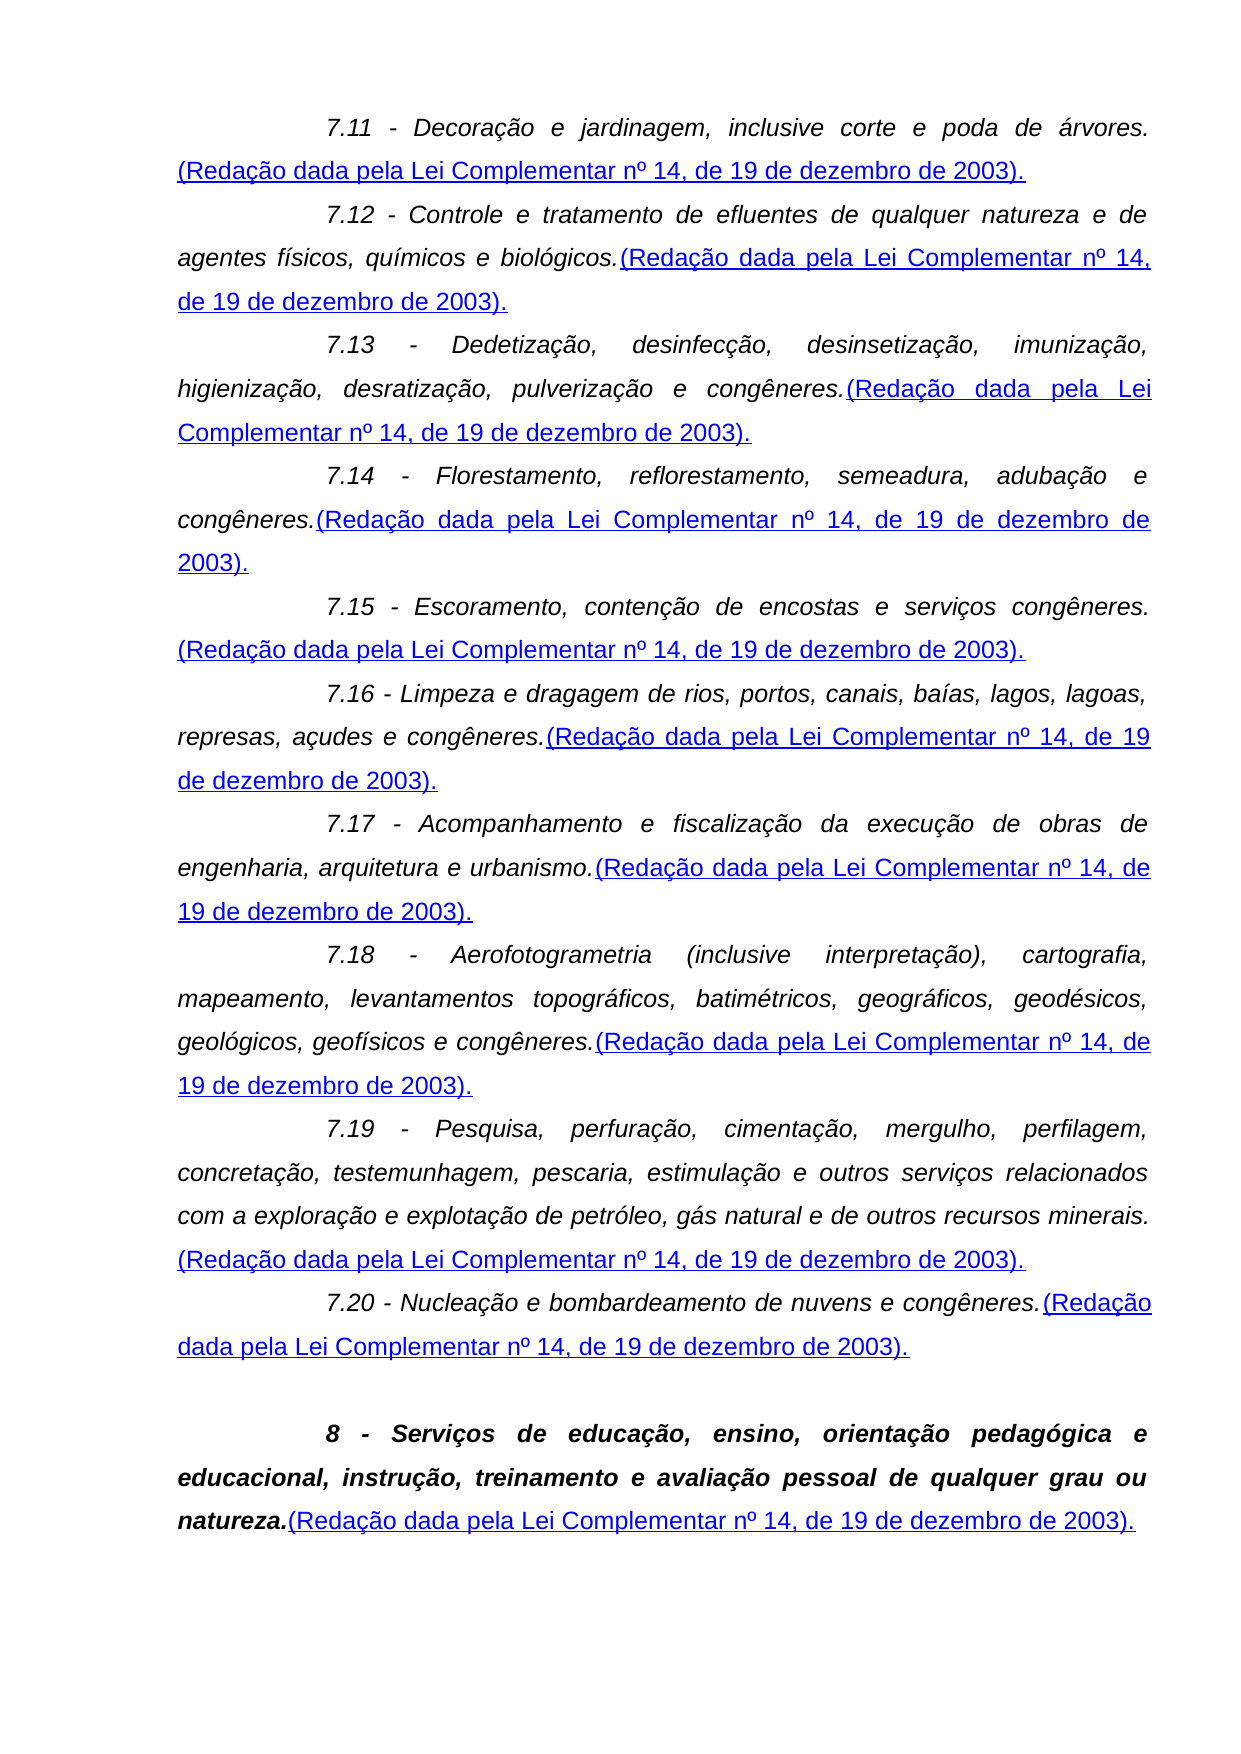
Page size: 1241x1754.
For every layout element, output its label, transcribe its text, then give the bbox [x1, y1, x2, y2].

text 7.11 - Decoração e jardinagem, inclusive corte e poda de árvores.(Redação dada pela Lei Complementar nº 14, de 19 de dezembro de 2003). [177, 113, 1152, 185]
text 7.12 - Controle e tratamento de efluentes de qualquer natureza e de agentes físicos, químicos e biológicos.(Redação dada pela Lei Complementar nº 14, de 19 de dezembro de 2003). [177, 200, 1152, 316]
text 7.15 - Escoramento, contenção de encostas e serviços congêneres.(Redação dada pela Lei Complementar nº 14, de 19 de dezembro de 2003). [177, 592, 1152, 664]
text 7.14 - Florestamento, reflorestamento, semeadura, adubação e congêneres.(Redação dada pela Lei Complementar nº 14, de 19 de dezembro de 2003). [177, 461, 1152, 577]
text 7.19 - Pesquisa, perfuração, cimentação, mergulho, perfilagem, concretação, testemunhagem, pescaria, estimulação e outros serviços relacionados com a exploração e explotação de petróleo, gás natural e de outros recursos minerais.(Redação dada pela Lei Complementar nº 14, de 19 de dezembro de 2003). [177, 1114, 1152, 1274]
text 7.18 - Aerofotogrametria (inclusive interpretação), cartografia, mapeamento, levantamentos topográficos, batimétricos, geográficos, geodésicos, geológicos, geofísicos e congêneres.(Redação dada pela Lei Complementar nº 14, de 19 de dezembro de 2003). [177, 940, 1152, 1099]
text 7.16 - Limpeza e dragagem de rios, portos, canais, baías, lagos, lagoas, represas, açudes e congêneres.(Redação dada pela Lei Complementar nº 14, de 19 de dezembro de 2003). [177, 679, 1152, 795]
text 7.13 - Dedetização, desinfecção, desinsetização, imunização, higienização, desratização, pulverização e congêneres.(Redação dada pela Lei Complementar nº 14, de 19 de dezembro de 2003). [177, 330, 1152, 446]
text 7.17 - Acompanhamento e fiscalização da execução de obras de engenharia, arquitetura e urbanismo.(Redação dada pela Lei Complementar nº 14, de 19 de dezembro de 2003). [177, 809, 1152, 925]
text 7.20 - Nucleação e bombardeamento de nuvens e congêneres.(Redação dada pela Lei Complementar nº 14, de 19 de dezembro de 2003). [177, 1288, 1152, 1361]
text 8 - Serviços de educação, ensino, orientação pedagógica e educacional, instrução, treinamento e avaliação pessoal de qualquer grau ou natureza.(Redação dada pela Lei Complementar nº 14, de 19 de dezembro de 2003). [177, 1419, 1152, 1535]
